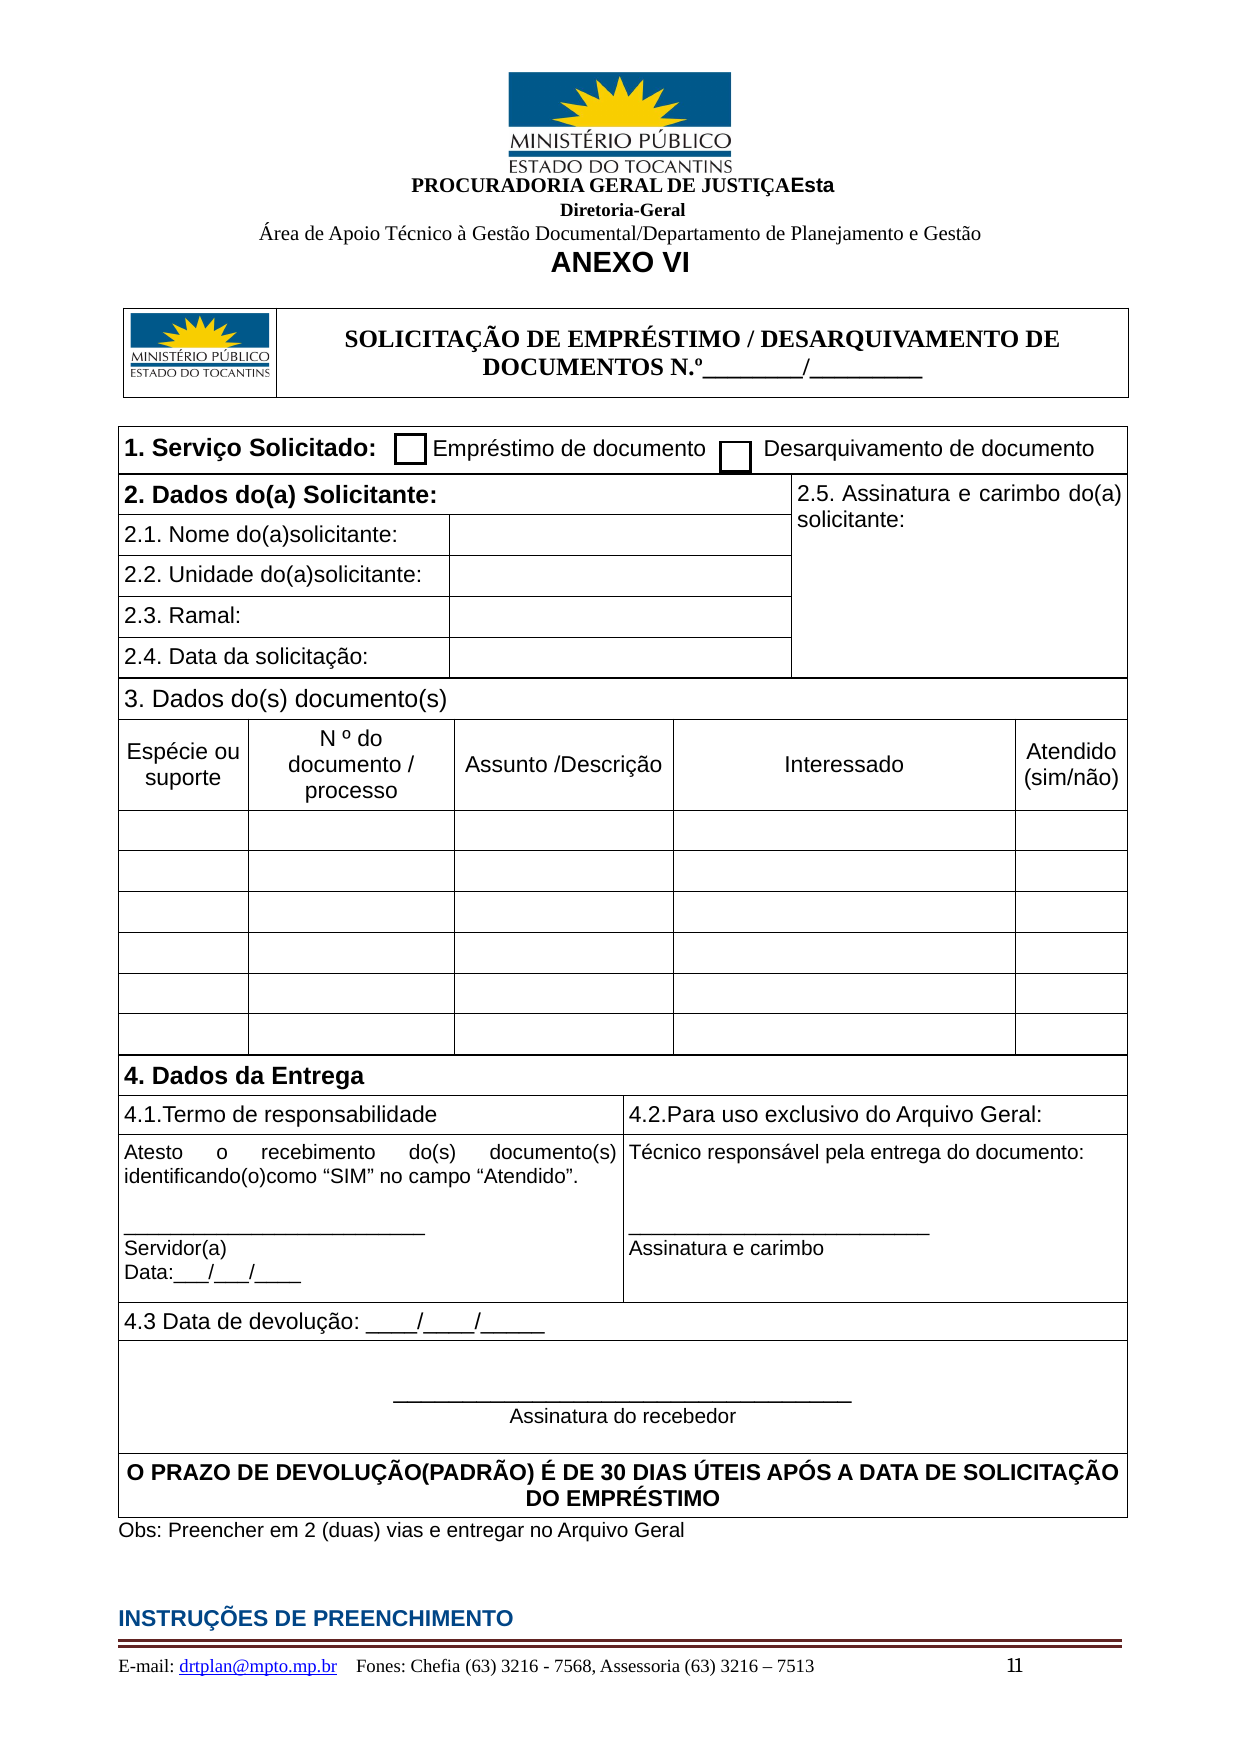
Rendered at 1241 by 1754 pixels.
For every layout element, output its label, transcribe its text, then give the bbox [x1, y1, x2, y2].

table_cell 2.2. Unidade do(a)solicitante: [119, 556, 449, 596]
table_cell [119, 851, 248, 891]
text INSTRUÇÕES DE PREENCHIMENTO [118, 1605, 1122, 1631]
picture [130, 313, 270, 377]
table_cell [119, 974, 248, 1013]
table_cell [1016, 933, 1127, 972]
table_header 2. Dados do(a) Solicitante: [119, 475, 791, 514]
table_header [124, 309, 276, 397]
table_cell Assunto /Descrição [455, 720, 673, 809]
table_cell [455, 851, 673, 891]
table_cell [119, 811, 248, 850]
text Obs: Preencher em 2 (duas) vias e entregar no Arquivo Geral [118, 1518, 1122, 1542]
picture [508, 72, 732, 173]
table_cell _________________________________ Assinatura do recebedor [119, 1341, 1127, 1452]
table_cell [674, 1014, 1015, 1054]
table_cell [1016, 851, 1127, 891]
table_cell [249, 892, 454, 932]
table_cell [455, 974, 673, 1013]
table_cell [674, 892, 1015, 932]
table_cell [119, 1014, 248, 1054]
table_header 2.5. Assinatura e carimbo do(a) solicitante: [792, 475, 1127, 677]
table_cell [455, 1014, 673, 1054]
table_cell [450, 638, 791, 677]
table_cell [249, 933, 454, 972]
table_cell [450, 515, 791, 555]
table_cell Interessado [674, 720, 1015, 809]
table_cell 4.3 Data de devolução: ____/____/_____ [119, 1303, 1127, 1340]
table_cell [249, 811, 454, 850]
table_cell 4.2.Para uso exclusivo do Arquivo Geral: [624, 1096, 1127, 1133]
table_cell 4.1.Termo de responsabilidade [119, 1096, 623, 1133]
table_cell [674, 811, 1015, 850]
table_cell Técnico responsável pela entrega do documento: __________________________ Assinatura e carimbo [624, 1135, 1127, 1301]
table_cell [450, 597, 791, 637]
table_cell Espécie ou suporte [119, 720, 248, 809]
table_cell [455, 892, 673, 932]
table_header 1. Serviço Solicitado: Empréstimo de documento Desarquivamento de documento [119, 427, 1127, 473]
table_cell [1016, 1014, 1127, 1054]
table_cell [249, 974, 454, 1013]
table_cell [674, 974, 1015, 1013]
table_header SOLICITAÇÃO DE EMPRÉSTIMO / DESARQUIVAMENTO DE DOCUMENTOS N.º________/_________ [277, 309, 1128, 397]
table_cell [674, 933, 1015, 972]
table_cell [455, 811, 673, 850]
table_cell Atesto o recebimento do(s) documento(s) identificando(o)como “SIM” no campo “Atendido”. __________________________ Servidor(a) Data:___/___/____ [119, 1135, 623, 1301]
table_cell [455, 933, 673, 972]
table_cell Atendido (sim/não) [1016, 720, 1127, 809]
table_cell [450, 556, 791, 596]
table_cell [1016, 811, 1127, 850]
table_cell O PRAZO DE DEVOLUÇÃO(PADRÃO) É DE 30 DIAS ÚTEIS APÓS A DATA DE SOLICITAÇÃO DO EMPRÉSTIMO [119, 1454, 1127, 1517]
table_cell 2.1. Nome do(a)solicitante: [119, 515, 449, 555]
table_cell [1016, 892, 1127, 932]
table_cell N º do documento / processo [249, 720, 454, 809]
table_header 3. Dados do(s) documento(s) [119, 679, 1127, 718]
subtitle ANEXO VI [118, 245, 1122, 279]
table_cell [249, 851, 454, 891]
table_cell [119, 892, 248, 932]
table_cell 2.3. Ramal: [119, 597, 449, 637]
table_cell [249, 1014, 454, 1054]
table_cell 2.4. Data da solicitação: [119, 638, 449, 677]
table_cell [674, 851, 1015, 891]
table_header 4. Dados da Entrega [119, 1056, 1127, 1095]
table_cell [1016, 974, 1127, 1013]
table_cell [119, 933, 248, 972]
